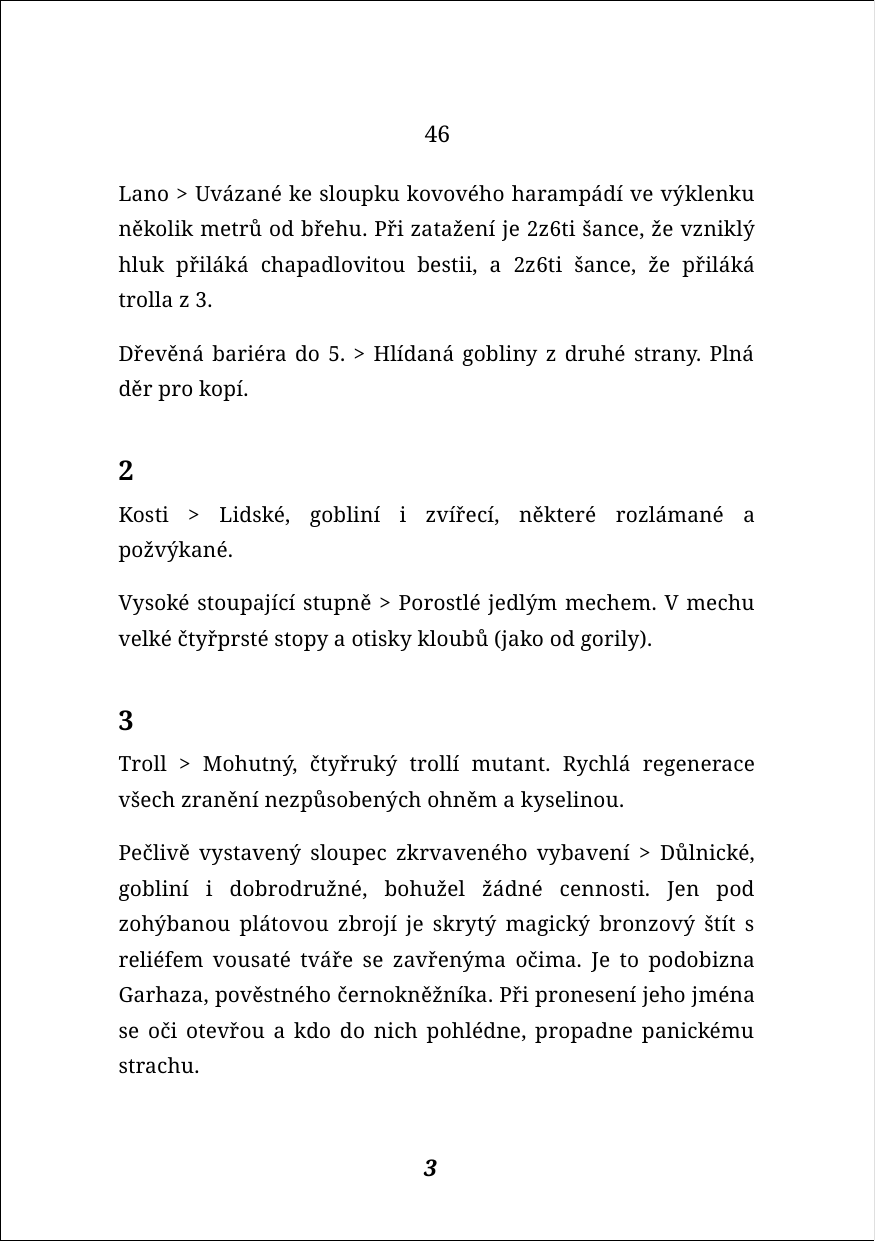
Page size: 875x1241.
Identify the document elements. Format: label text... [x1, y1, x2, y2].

subtitle 2 [118, 451, 756, 488]
text Lano > Uvázané ke sloupku kovového harampádí ve výklenku několik metrů od břehu. Při zatažení je 2z6ti šance, že vzniklý hluk přiláká chapadlovitou bestii, a 2z6ti šance, že přiláká trolla z 3. [118, 179, 756, 314]
text Dřevěná bariéra do 5. > Hlídaná gobliny z druhé strany. Plná děr pro kopí. [118, 339, 756, 403]
text Kosti > Lidské, gobliní i zvířecí, některé rozlámané a požvýkané. [118, 500, 756, 564]
text Vysoké stoupající stupně > Porostlé jedlým mechem. V mechu velké čtyřprsté stopy a otisky kloubů (jako od gorily). [118, 588, 756, 652]
subtitle 3 [118, 701, 756, 738]
text Troll > Mohutný, čtyřruký trollí mutant. Rychlá regenerace všech zranění nezpůsobených ohněm a kyselinou. [118, 749, 756, 813]
text Pečlivě vystavený sloupec zkrvaveného vybavení > Důlnické, gobliní i dobrodružné, bohužel žádné cennosti. Jen pod zohýbanou plátovou zbrojí je skrytý magický bronzový štít s reliéfem vousaté tváře se zavřenýma očima. Je to podobizna Garhaza, pověstného černokněžníka. Při pronesení jeho jména se oči otevřou a kdo do nich pohlédne, propadne panickému strachu. [118, 838, 756, 1080]
